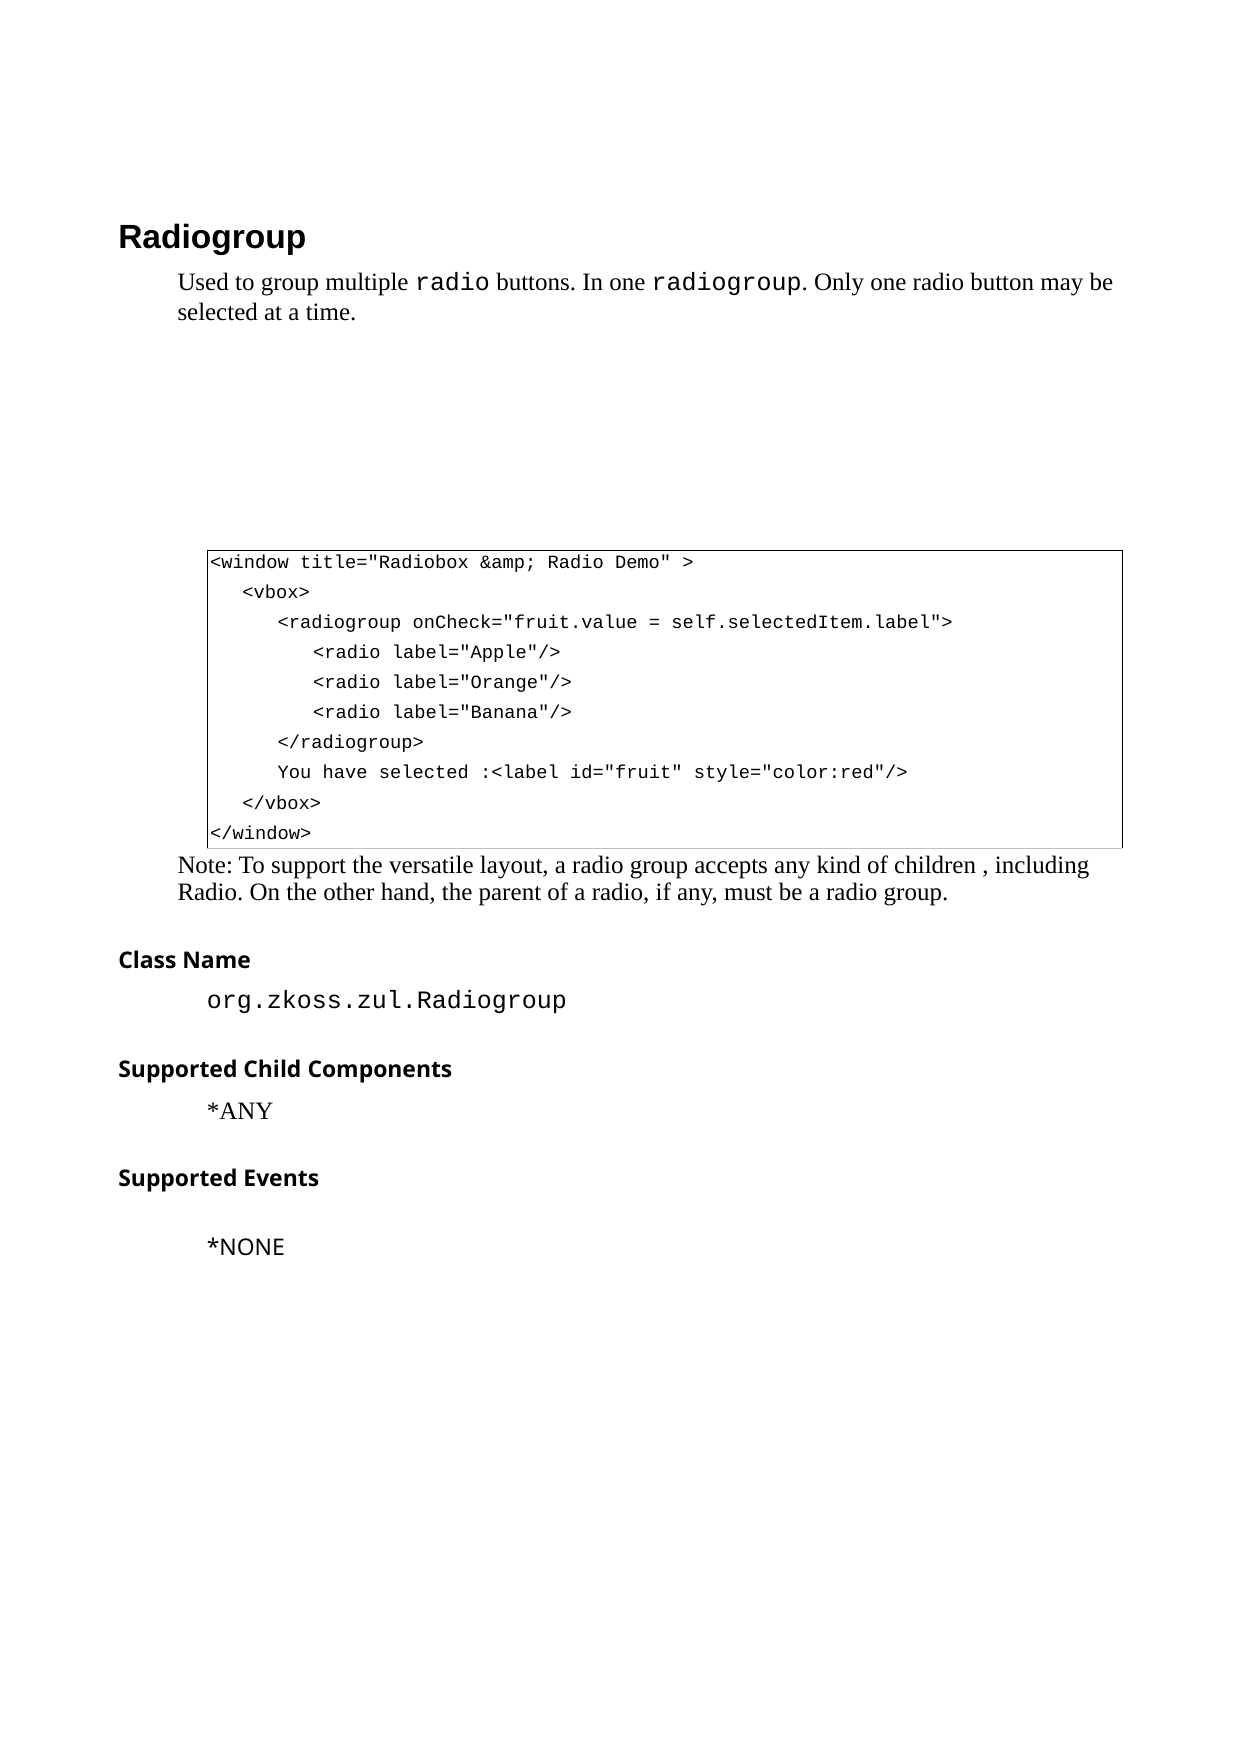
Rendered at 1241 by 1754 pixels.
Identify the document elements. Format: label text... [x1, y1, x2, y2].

subtitle Supported Child Components [118, 1053, 1122, 1084]
text <radio label="Banana"/> [208, 700, 1122, 724]
text Used to group multiple radio buttons. In one radiogroup. Only one radio button may be selected at a time. [177, 268, 1122, 326]
text <vbox> [208, 580, 1122, 604]
subtitle Supported Events [118, 1162, 1122, 1193]
text <radio label="Orange"/> [208, 670, 1122, 694]
text You have selected :<label id="fruit" style="color:red"/> [208, 760, 1122, 784]
subtitle Radiogroup [118, 218, 1122, 256]
text </radiogroup> [208, 730, 1122, 754]
subtitle Class Name [118, 944, 1122, 975]
text org.zkoss.zul.Radiogroup [207, 987, 1122, 1016]
text <window title="Radiobox &amp; Radio Demo" > [208, 551, 1122, 574]
text <radio label="Apple"/> [208, 640, 1122, 664]
text Note: To support the versatile layout, a radio group accepts any kind of children , including Radio. On the other hand, the parent of a radio, if any, must be a radio group. [177, 851, 1122, 906]
text <radiogroup onCheck="fruit.value = self.selectedItem.label"> [208, 610, 1122, 634]
text *ANY [207, 1097, 1122, 1125]
text </window> [208, 821, 1122, 848]
text *NONE [207, 1231, 1122, 1262]
text </vbox> [208, 790, 1122, 815]
